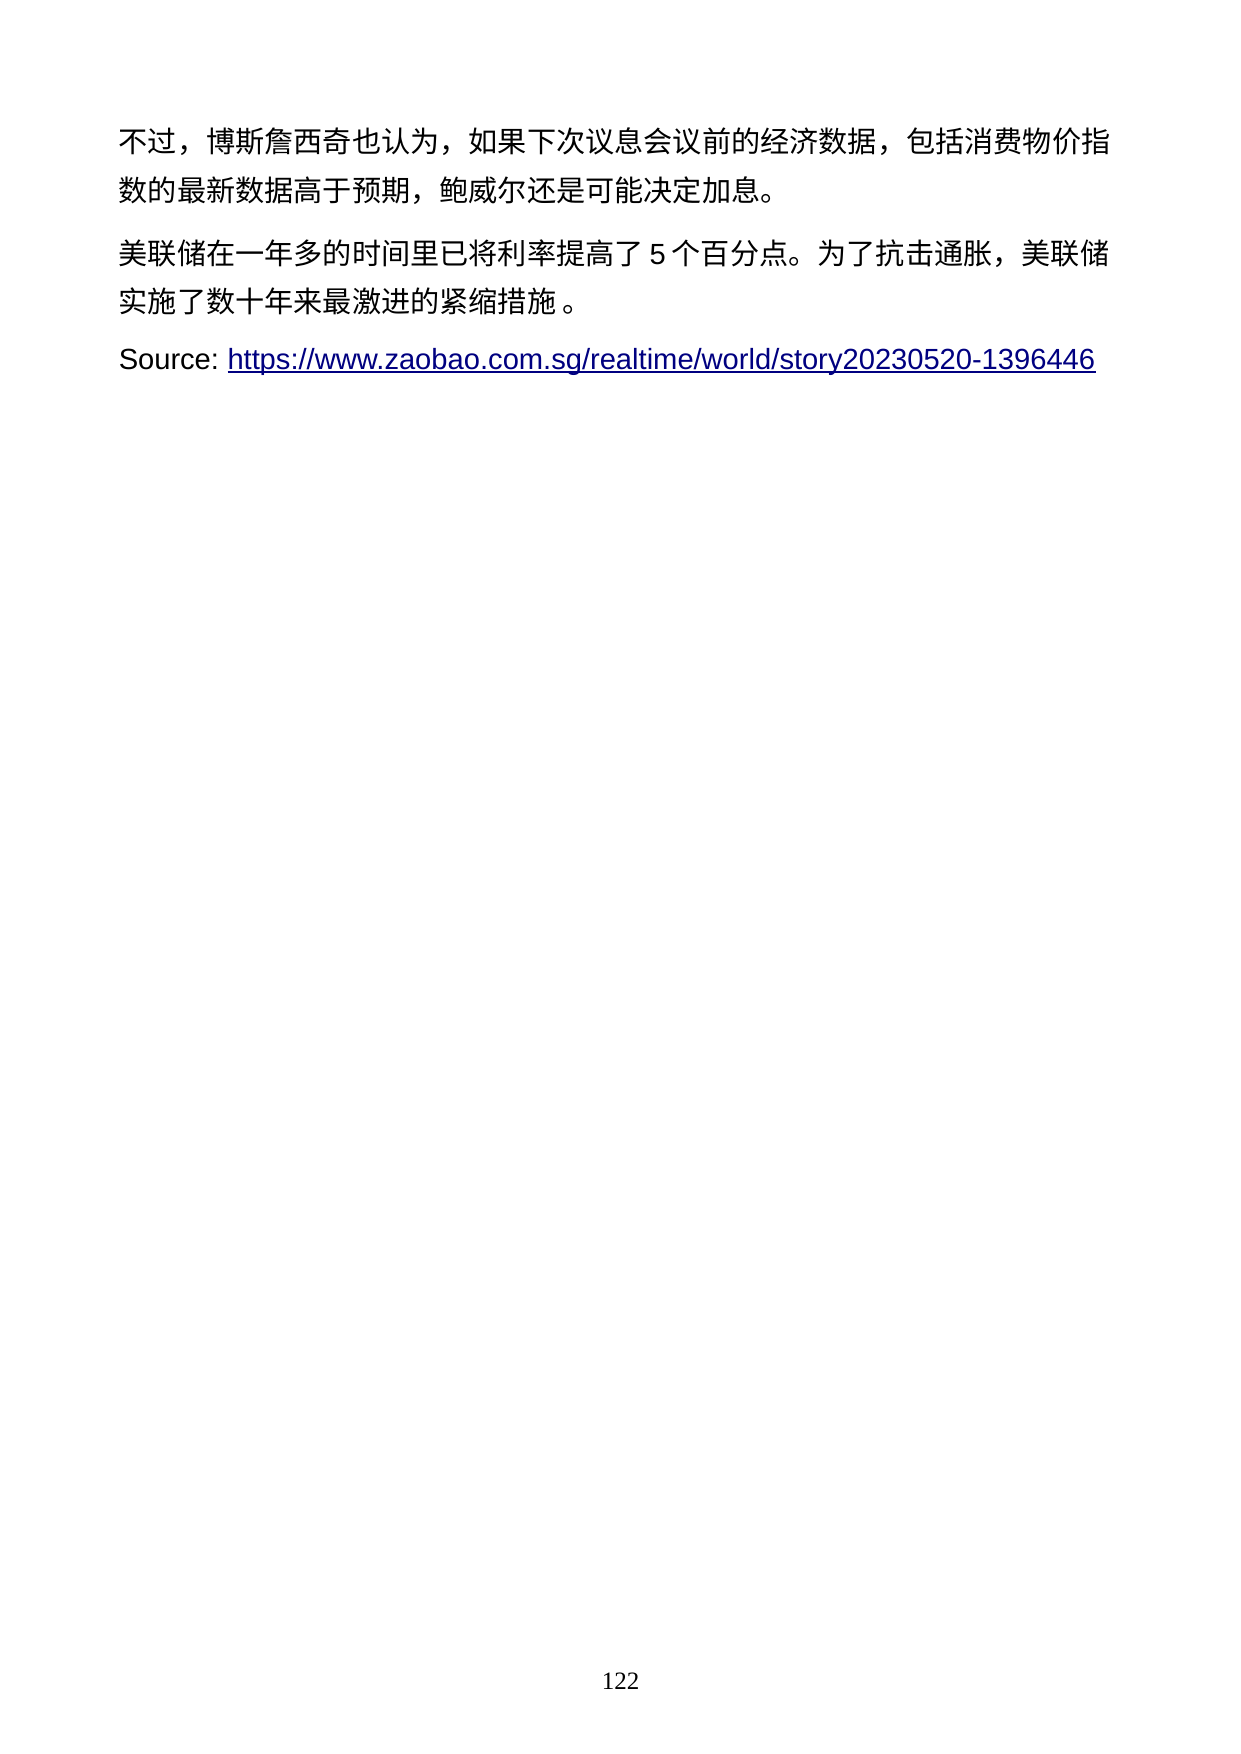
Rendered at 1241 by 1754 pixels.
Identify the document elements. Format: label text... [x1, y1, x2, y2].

text Source: https://www.zaobao.com.sg/realtime/world/story20230520-1396446 [118, 342, 1122, 375]
text 美联储在一年多的时间里已将利率提高了5个百分点。为了抗击通胀，美联储实施了数十年来最激进的紧缩措施 。 [118, 230, 1122, 321]
text 不过，博斯詹西奇也认为，如果下次议息会议前的经济数据，包括消费物价指数的最新数据高于预期，鲍威尔还是可能决定加息。 [118, 118, 1122, 209]
